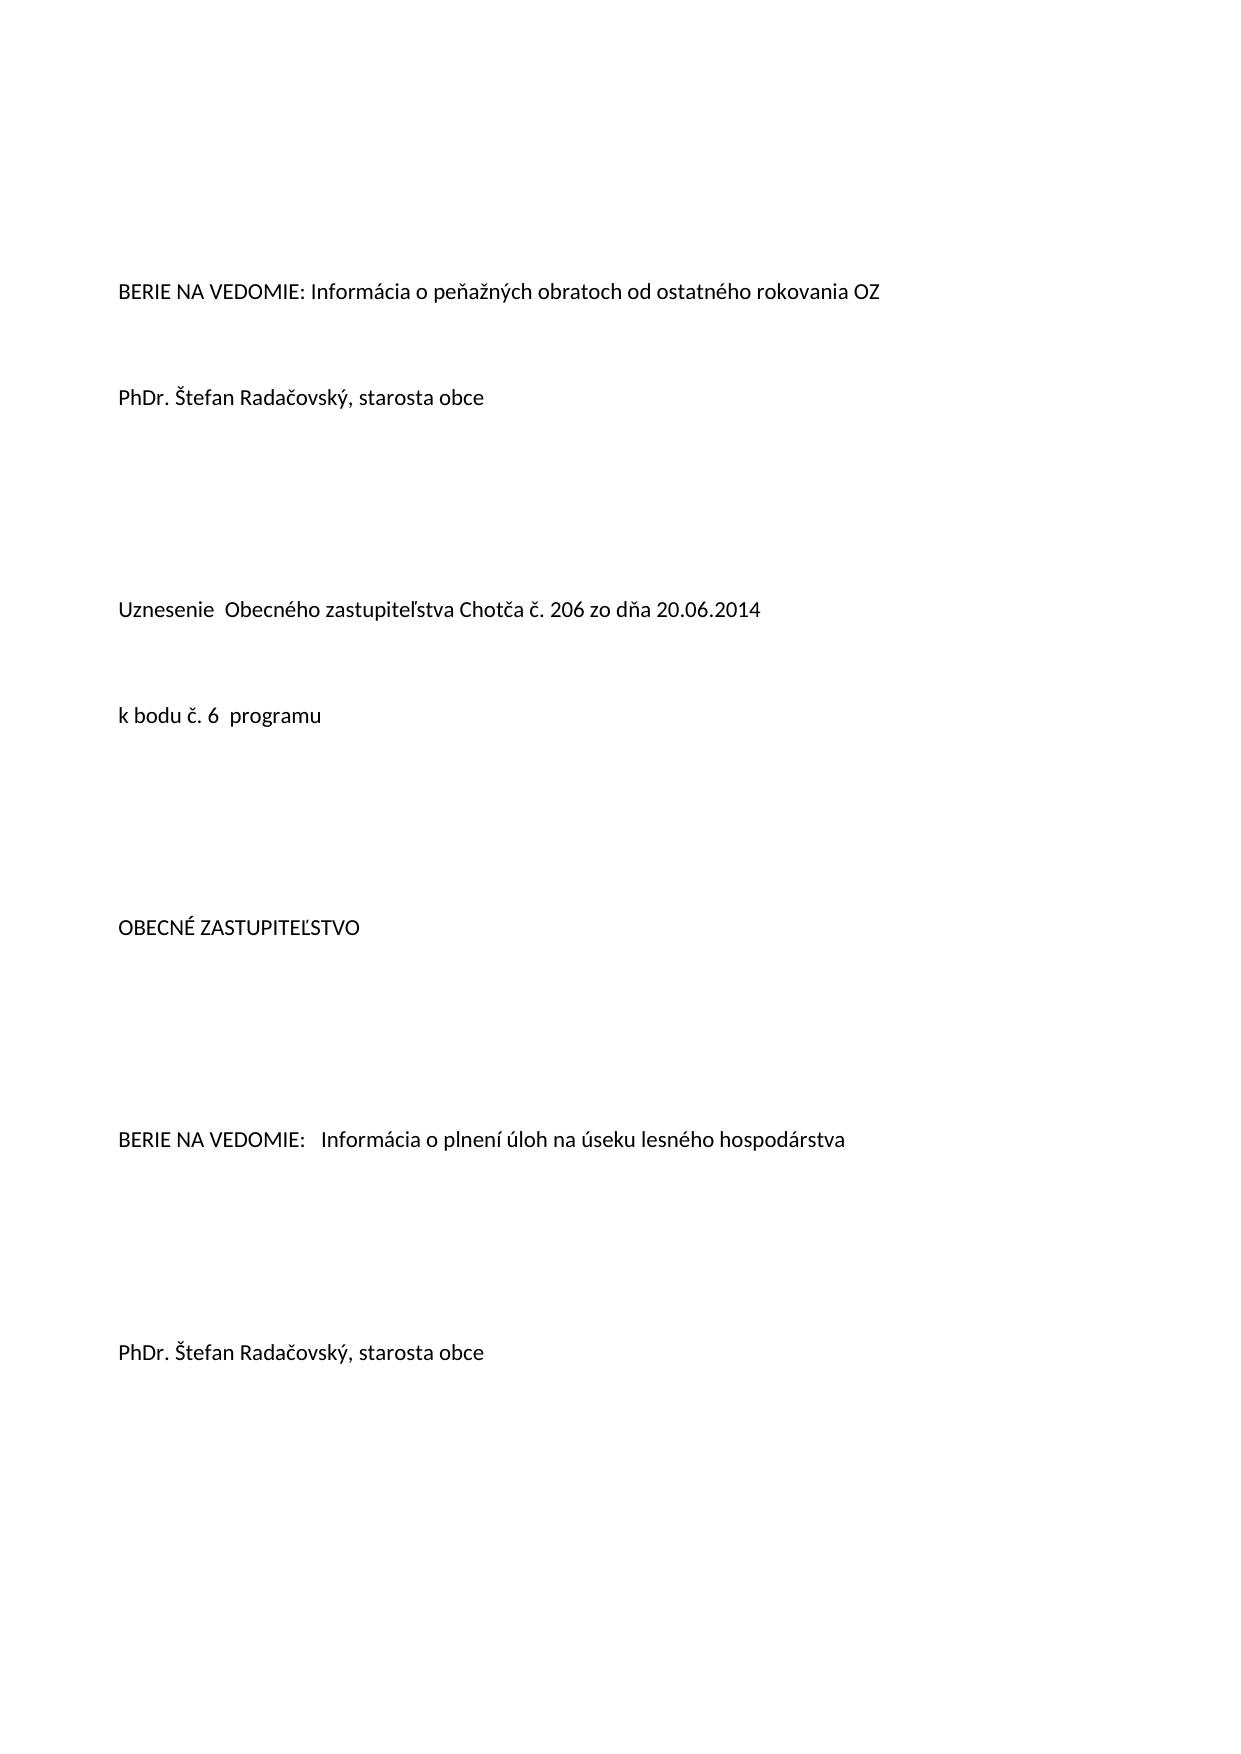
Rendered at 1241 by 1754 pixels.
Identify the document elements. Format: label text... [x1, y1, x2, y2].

text OBECNÉ ZASTUPITEĽSTVO [118, 913, 1122, 941]
text k bodu č. 6 programu [118, 701, 1122, 729]
text PhDr. Štefan Radačovský, starosta obce [118, 383, 1122, 411]
text BERIE NA VEDOMIE: Informácia o plnení úloh na úseku lesného hospodárstva [118, 1126, 1122, 1153]
text BERIE NA VEDOMIE: Informácia o peňažných obratoch od ostatného rokovania OZ [118, 277, 1122, 305]
text Uznesenie Obecného zastupiteľstva Chotča č. 206 zo dňa 20.06.2014 [118, 595, 1122, 623]
text PhDr. Štefan Radačovský, starosta obce [118, 1338, 1122, 1366]
